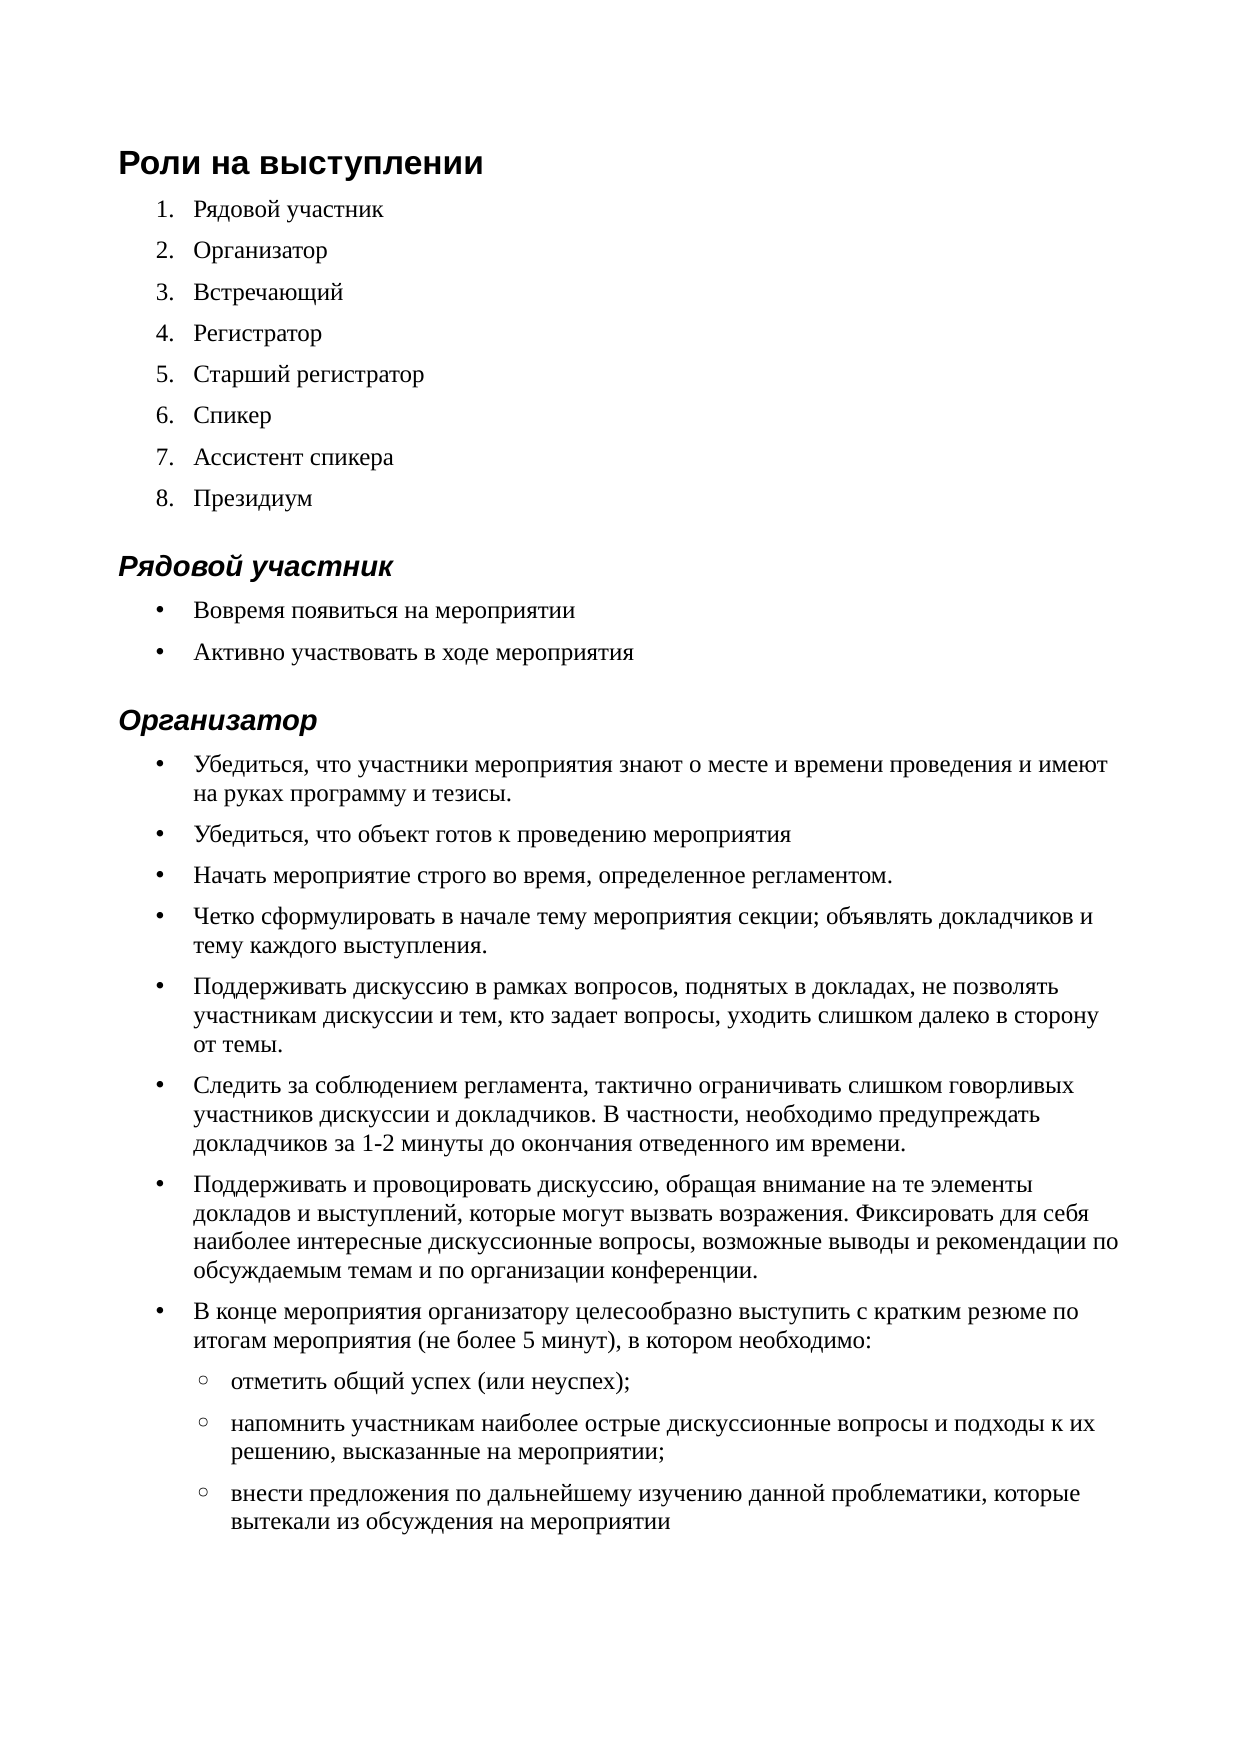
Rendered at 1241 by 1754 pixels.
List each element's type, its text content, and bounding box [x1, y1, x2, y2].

list Поддерживать и провоцировать дискуссию, обращая внимание на те элементы докладов и выступлений, которые могут вызвать возражения. Фиксировать для себя наиболее интересные дискуссионные вопросы, возможные выводы и рекомендации по обсуждаемым темам и по организации конференции. [156, 1169, 1122, 1284]
list Спикер [156, 401, 1122, 429]
list внести предложения по дальнейшему изучению данной проблематики, которые вытекали из обсуждения на мероприятии [193, 1478, 1122, 1535]
list Ассистент спикера [156, 442, 1122, 471]
list Организатор [156, 236, 1122, 264]
list Старший регистратор [156, 359, 1122, 388]
list Начать мероприятие строго во время, определенное регламентом. [156, 860, 1122, 889]
list В конце мероприятия организатору целесообразно выступить с кратким резюме по итогам мероприятия (не более 5 минут), в котором необходимо: [156, 1296, 1122, 1354]
list отметить общий успех (или неуспех); [193, 1366, 1122, 1395]
list напомнить участникам наиболее острые дискуссионные вопросы и подходы к их решению, высказанные на мероприятии; [193, 1408, 1122, 1465]
list Поддерживать дискуссию в рамках вопросов, поднятых в докладах, не позволять участникам дискуссии и тем, кто задает вопросы, уходить слишком далеко в сторону от темы. [156, 971, 1122, 1058]
list Четко сформулировать в начале тему мероприятия секции; объявлять докладчиков и тему каждого выступления. [156, 901, 1122, 959]
list Следить за соблюдением регламента, тактично ограничивать слишком говорливых участников дискуссии и докладчиков. В частности, необходимо предупреждать докладчиков за 1-2 минуты до окончания отведенного им времени. [156, 1070, 1122, 1156]
list Активно участвовать в ходе мероприятия [156, 637, 1122, 665]
subtitle Организатор [118, 703, 1122, 736]
subtitle Роли на выступлении [118, 143, 1122, 182]
subtitle Рядовой участник [118, 549, 1122, 583]
list Рядовой участник [156, 194, 1122, 223]
list Регистратор [156, 318, 1122, 347]
list Вовремя появиться на мероприятии [156, 595, 1122, 624]
list Убедиться, что объект готов к проведению мероприятия [156, 819, 1122, 848]
list Президиум [156, 483, 1122, 512]
list Встречающий [156, 277, 1122, 306]
list Убедиться, что участники мероприятия знают о месте и времени проведения и имеют на руках программу и тезисы. [156, 749, 1122, 806]
